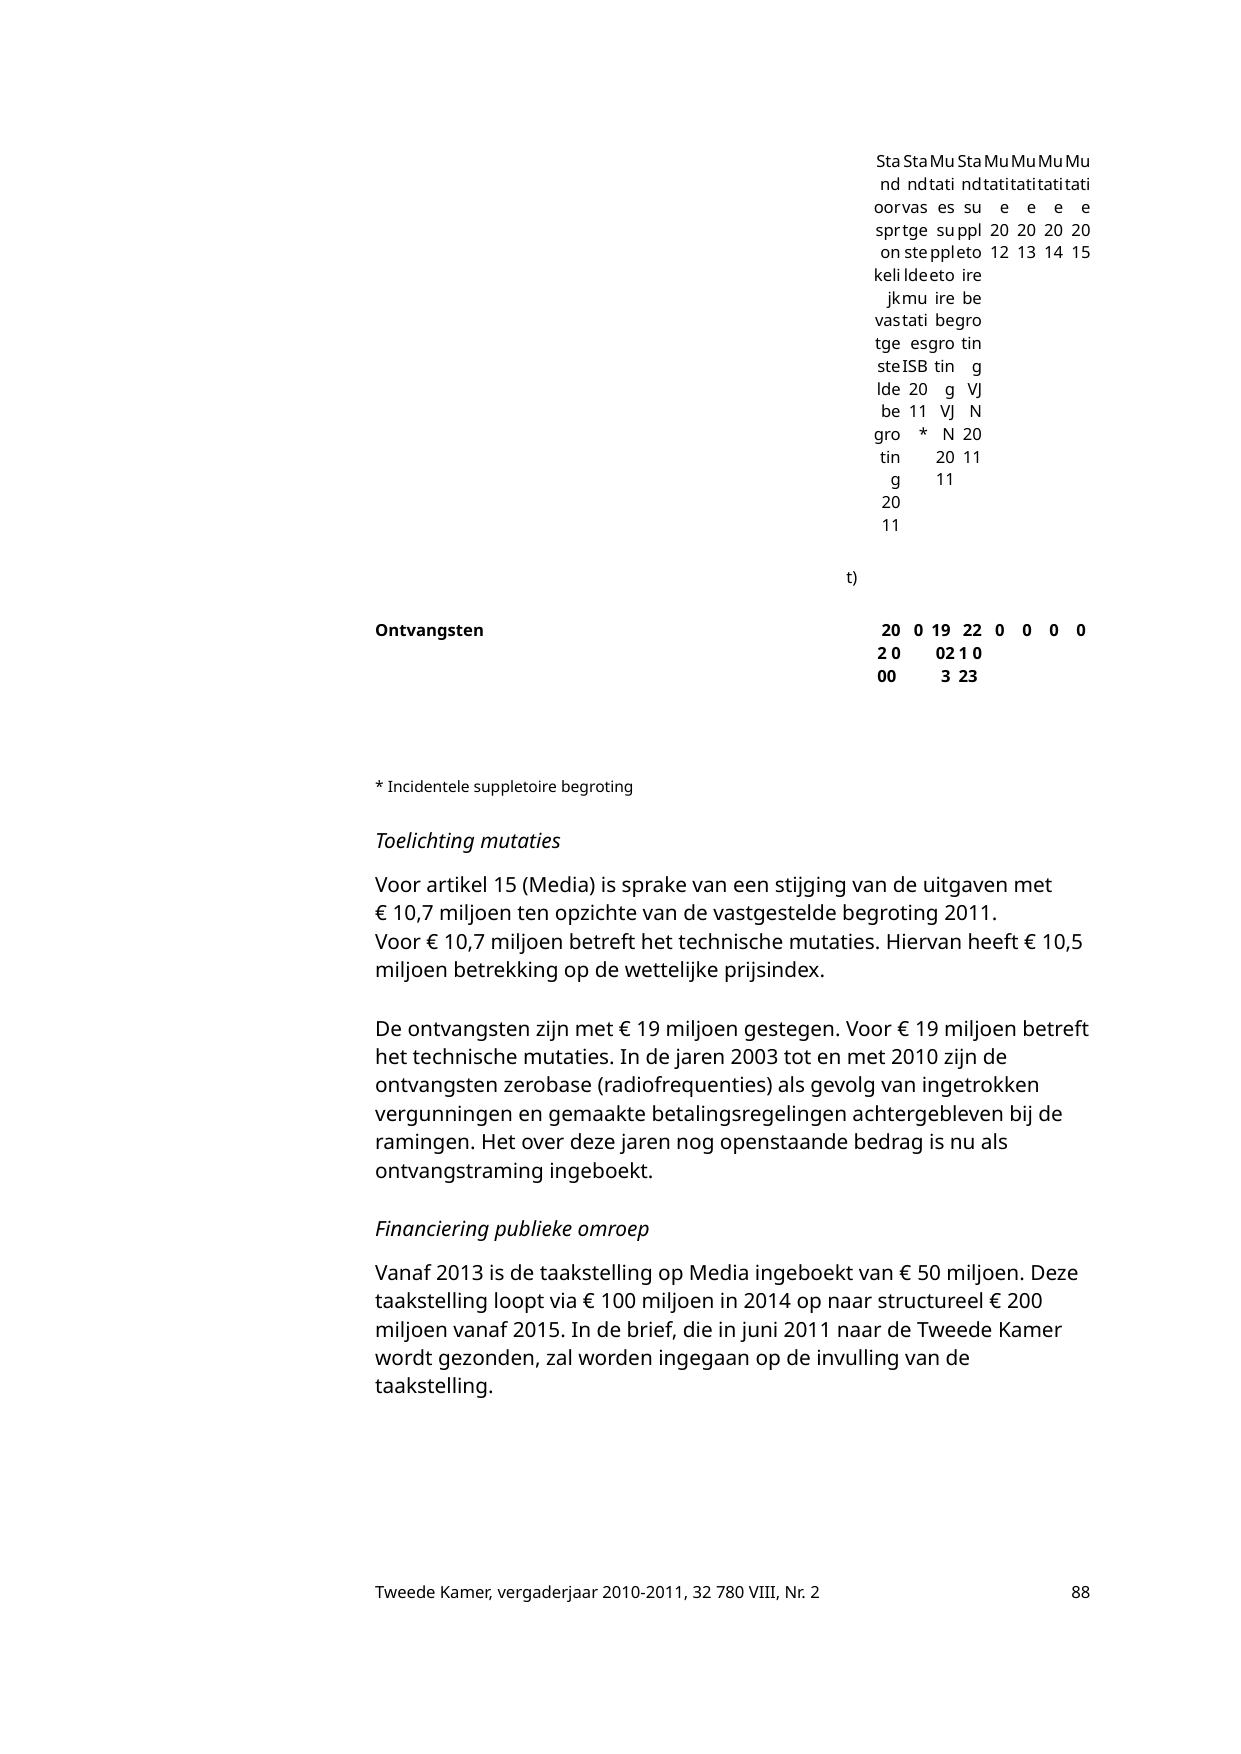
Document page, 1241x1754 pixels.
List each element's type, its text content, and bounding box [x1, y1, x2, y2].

table_cell Ontvangsten [375, 619, 873, 717]
table_cell [1063, 566, 1090, 619]
table_header [375, 150, 846, 566]
table_cell t) [846, 566, 873, 619]
table_cell [1036, 566, 1063, 619]
table_header Mutatie 2012 [982, 150, 1009, 566]
text * Incidentele suppletoire begroting [375, 775, 1090, 797]
table_cell 0 [900, 619, 927, 717]
table_cell 0 [1036, 619, 1063, 717]
table_header Mutatie 2014 [1036, 150, 1063, 566]
text De ontvangsten zijn met € 19 miljoen gestegen. Voor € 19 miljoen betreft het technische mutaties. In de jaren 2003 tot en met 2010 zijn de ontvangsten zerobase (radiofrequenties) als gevolg van ingetrokken vergunningen en gemaakte betalingsregelingen achtergebleven bij de ramingen. Het over deze jaren nog openstaande bedrag is nu als ontvangstraming ingeboekt. [375, 1014, 1090, 1184]
table_cell 19 023 [928, 619, 954, 717]
table_cell [982, 566, 1009, 619]
table_cell [375, 566, 846, 619]
table_cell [955, 566, 982, 619]
table_cell 221 023 [955, 619, 982, 717]
table_cell [1009, 566, 1036, 619]
table_cell [873, 566, 900, 619]
table_header Mutatie 2013 [1009, 150, 1036, 566]
table_cell 202 000 [873, 619, 900, 717]
text Toelichting mutaties [375, 827, 1090, 855]
table_cell 0 [982, 619, 1009, 717]
text Voor € 10,7 miljoen betreft het technische mutaties. Hiervan heeft € 10,5 miljoen betrekking op de wettelijke prijsindex. [375, 927, 1090, 984]
table_cell 0 [1009, 619, 1036, 717]
table_header Stand suppletoire begroting VJN 2011 [955, 150, 982, 566]
text Voor artikel 15 (Media) is sprake van een stijging van de uitgaven met € 10,7 miljoen ten opzichte van de vastgestelde begroting 2011. [375, 870, 1090, 927]
table_header Stand vastgestelde mutaties ISB 2011* [900, 150, 927, 566]
table_cell [928, 566, 954, 619]
text Vanaf 2013 is de taakstelling op Media ingeboekt van € 50 miljoen. Deze taakstelling loopt via € 100 miljoen in 2014 op naar structureel € 200 miljoen vanaf 2015. In de brief, die in juni 2011 naar de Tweede Kamer wordt gezonden, zal worden ingegaan op de invulling van de taakstelling. [375, 1258, 1090, 1400]
table_header [846, 150, 873, 566]
table_cell 0 [1063, 619, 1090, 717]
table_header Mutaties suppletoire begroting VJN 2011 [928, 150, 954, 566]
text Financiering publieke omroep [375, 1214, 1090, 1243]
table_header Stand oorspronkelijk vastgestelde begroting 2011 [873, 150, 900, 566]
table_header Mutatie 2015 [1063, 150, 1090, 566]
table_cell [900, 566, 927, 619]
